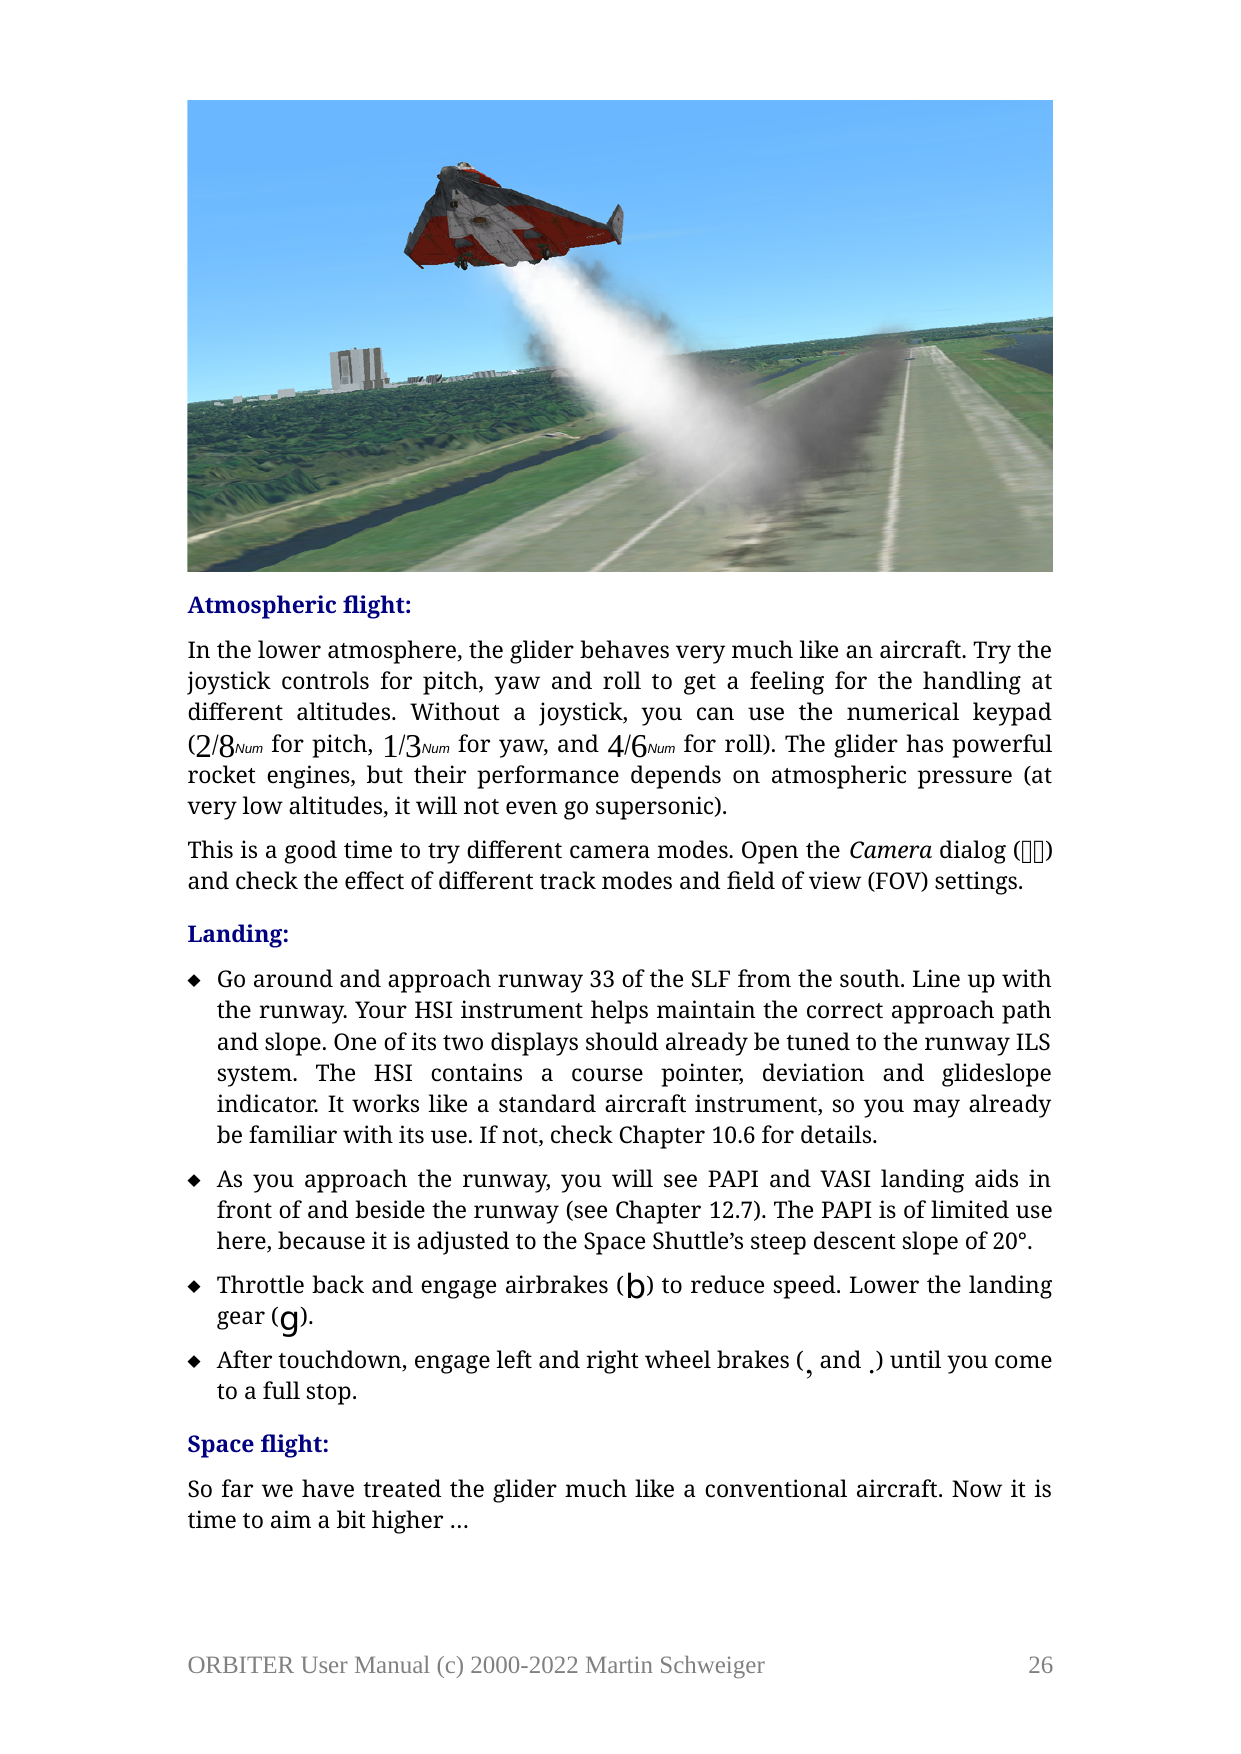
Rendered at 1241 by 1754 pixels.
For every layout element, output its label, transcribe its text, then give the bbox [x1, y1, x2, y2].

list Go around and approach runway 33 of the SLF from the south. Line up with the runway. Your HSI instrument helps maintain the correct approach path and slope. One of its two displays should already be tuned to the runway ILS system. The HSI contains a course pointer, deviation and glideslope indicator. It works like a standard aircraft instrument, so you may already be familiar with its use. If not, check Chapter 10.5 for details. [187, 962, 1053, 1150]
list Throttle back and engage airbrakes (b) to reduce speed. Lower the landing gear (g). [187, 1268, 1053, 1331]
subtitle Space flight: [187, 1428, 1053, 1459]
picture [187, 100, 1053, 572]
list As you approach the runway, you will see PAPI and VASI landing aids in front of and beside the runway (see Chapter 12.7). The PAPI is of limited use here, because it is adjusted to the Space Shuttle’s steep descent slope of 20°. [187, 1162, 1053, 1256]
text So far we have treated the glider much like a conventional aircraft. Now it is time to aim a bit higher … [187, 1472, 1053, 1535]
list After touchdown, engage left and right wheel brakes (, and .) until you come to a full stop. [187, 1343, 1053, 1406]
text This is a good time to try different camera modes. Open the Camera dialog () and check the effect of different track modes and field of view (FOV) settings. [187, 833, 1053, 896]
subtitle Atmospheric flight: [187, 572, 1053, 620]
text In the lower atmosphere, the glider behaves very much like an aircraft. Try the joystick controls for pitch, yaw and roll to get a feeling for the handling at different altitudes. Without a joystick, you can use the numerical keypad (/8Num for pitch, 1/3Num for yaw, and 4/6Num for roll). The glider has powerful rocket engines, but their performance depends on atmospheric pressure (at very low altitudes, it will not even go supersonic). [187, 633, 1053, 821]
subtitle Landing: [187, 918, 1053, 949]
